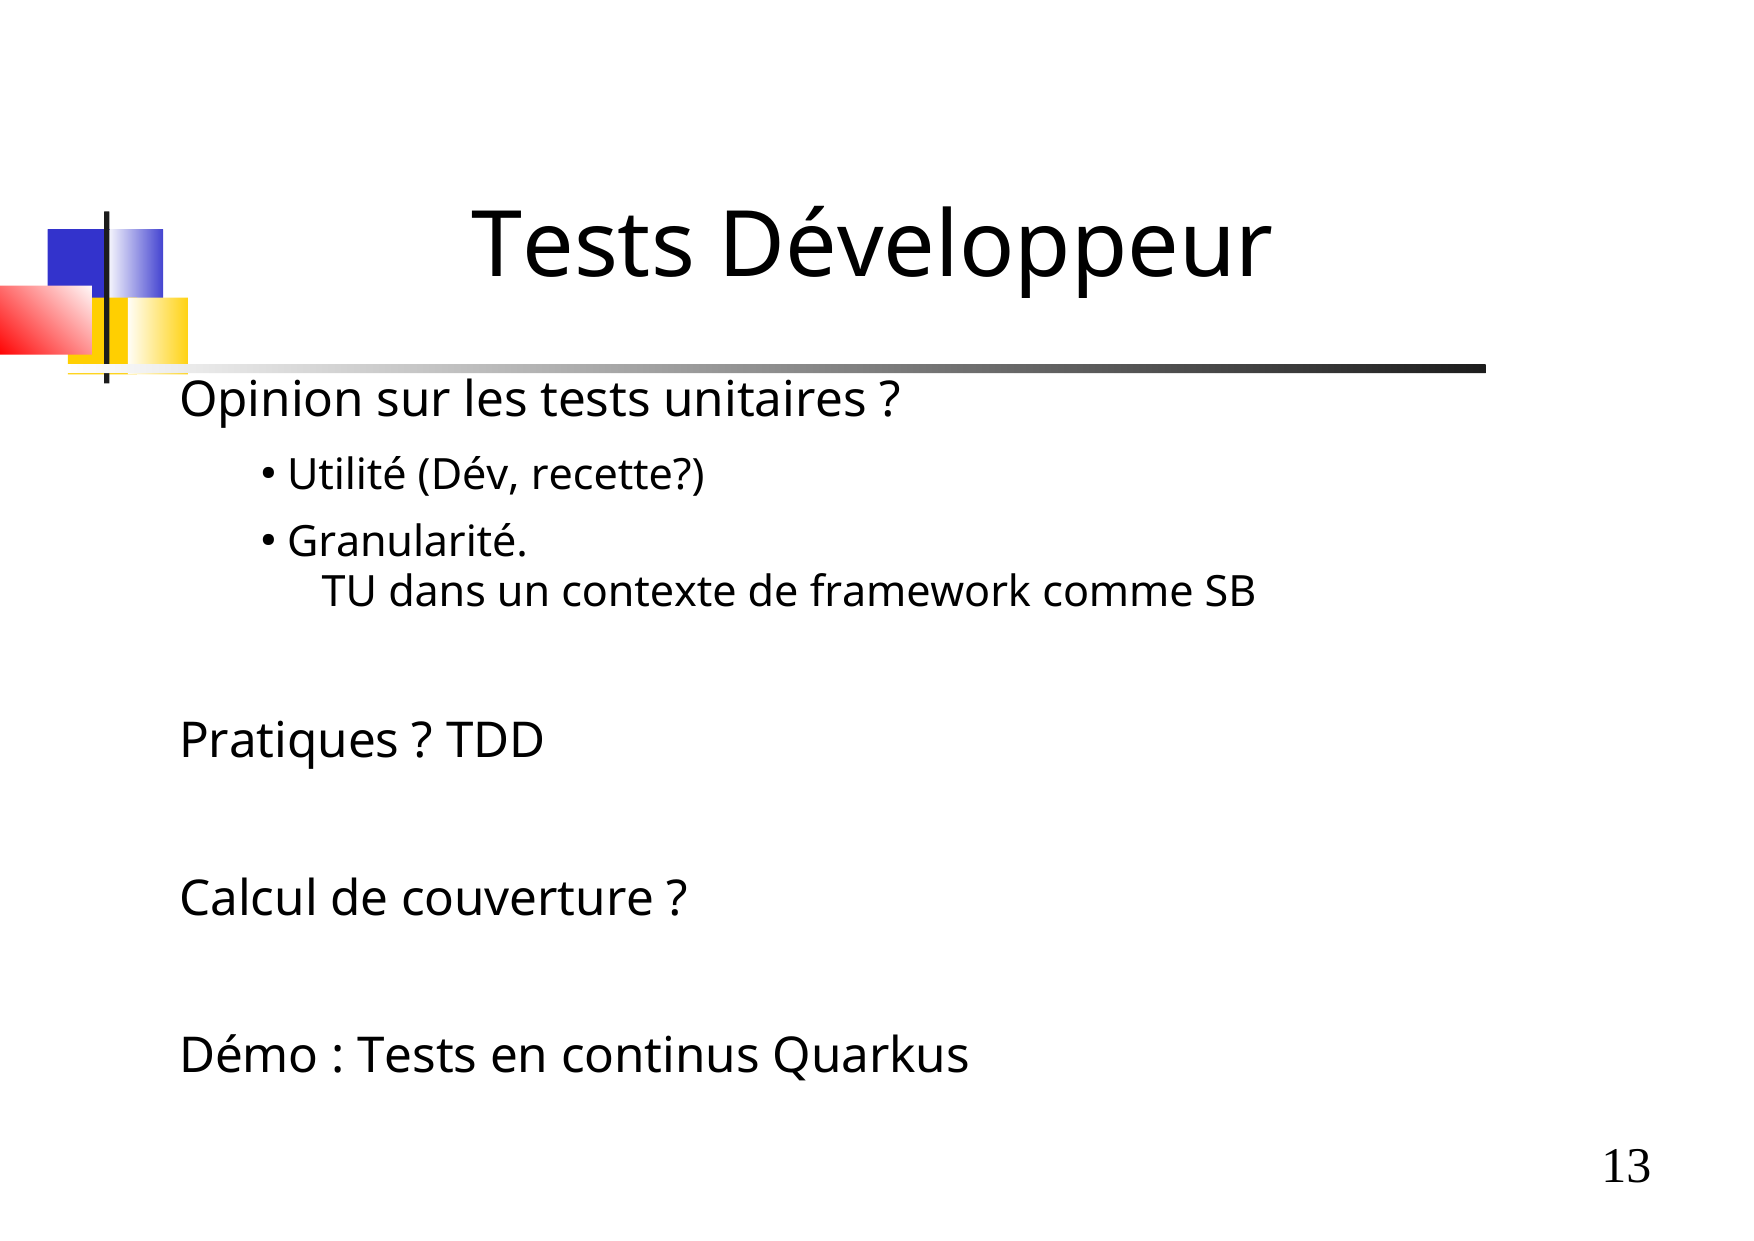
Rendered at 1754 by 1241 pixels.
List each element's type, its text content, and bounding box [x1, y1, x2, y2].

title Tests Développeur [179, 139, 1567, 351]
list Opinion sur les tests unitaires ? Utilité (Dév, recette?) Granularité. TU dans un contexte de framework comme SB Pratiques ? TDD Calcul de couverture ? Démo : Tests en continus Quarkus [179, 371, 1567, 1091]
